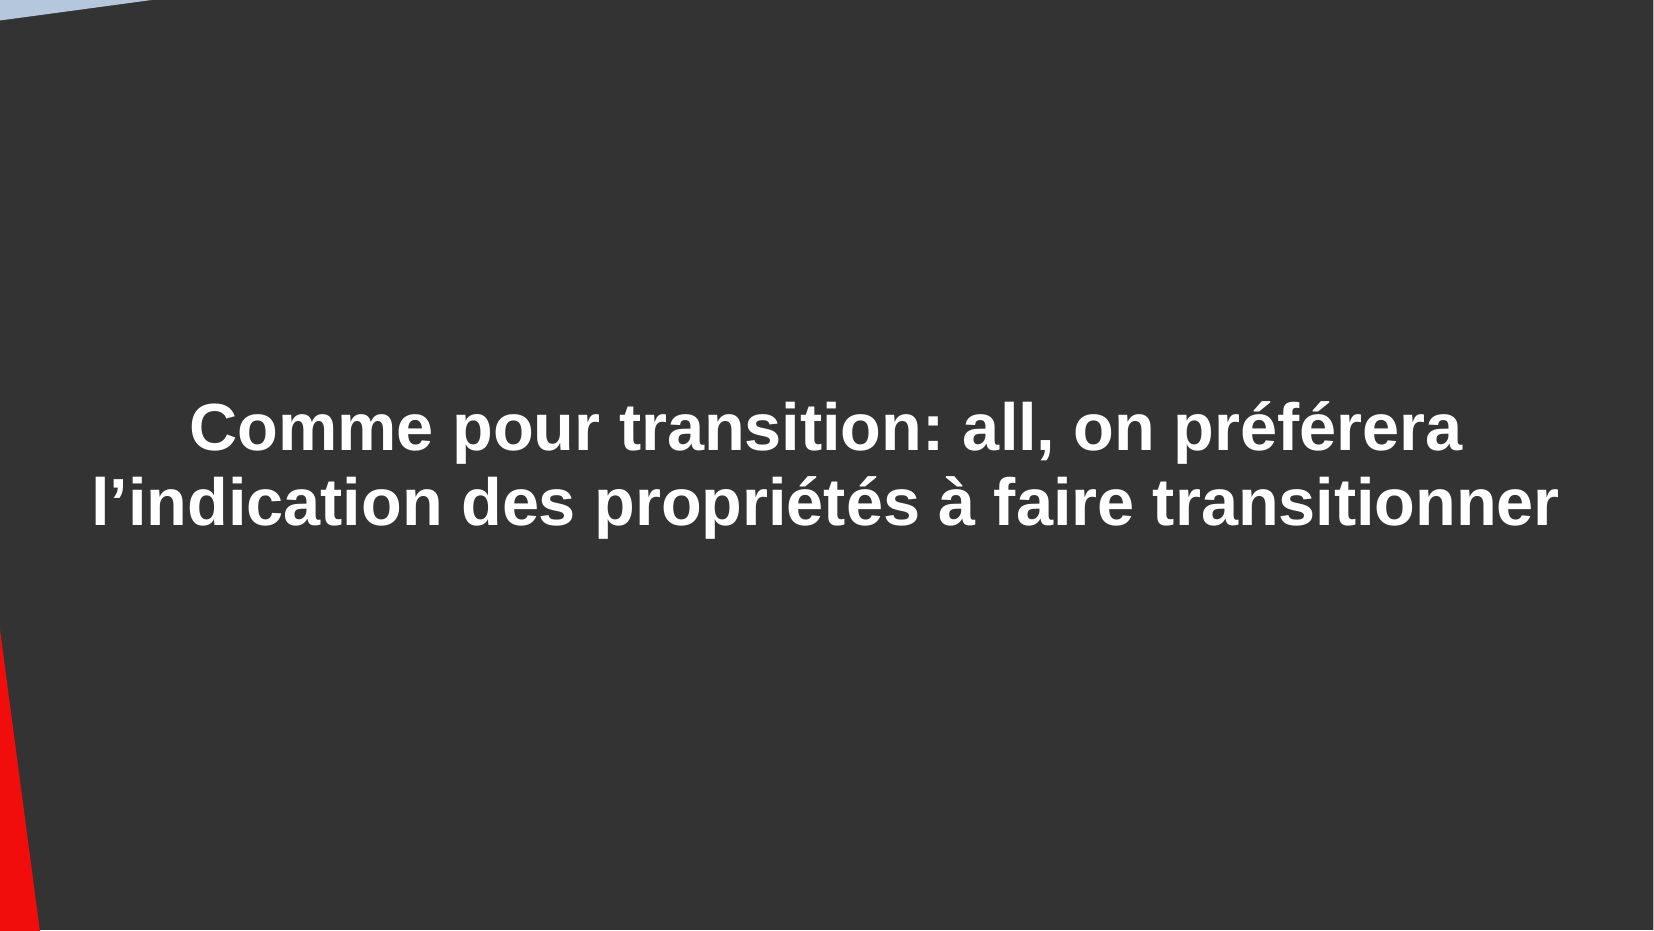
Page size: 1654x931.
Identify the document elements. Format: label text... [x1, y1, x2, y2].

text_box Comme pour transition: all, on préférera l’indication des propriétés à faire transitionner [23, 382, 1630, 548]
text_box [0, 0, 152, 21]
text_box [0, 629, 40, 931]
